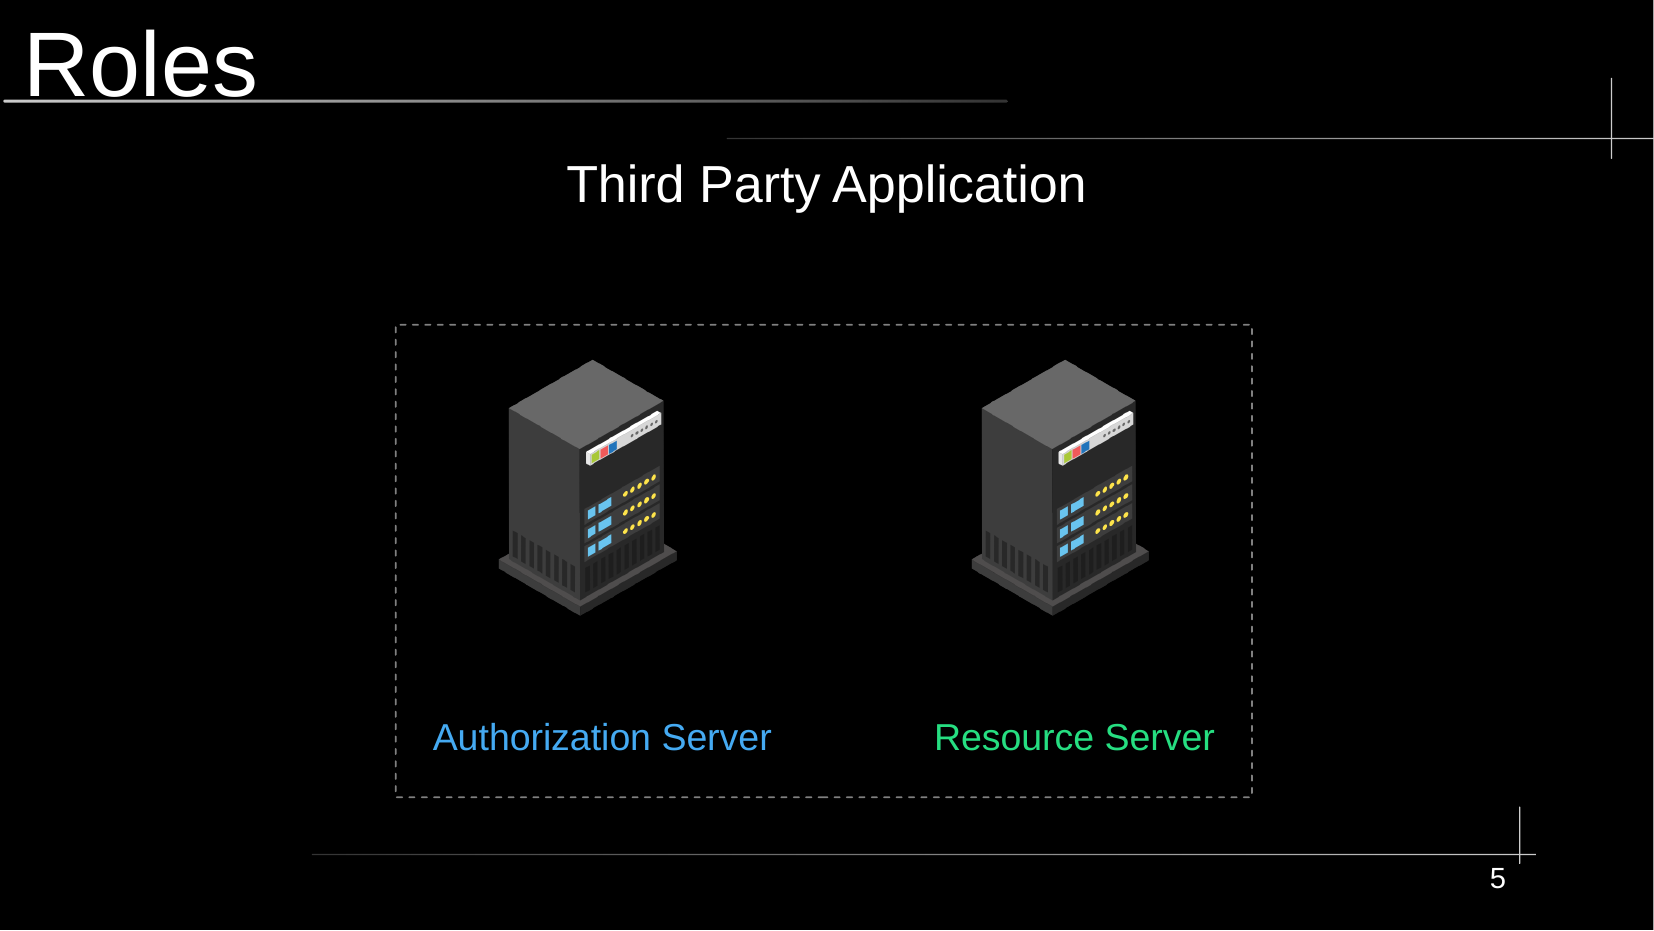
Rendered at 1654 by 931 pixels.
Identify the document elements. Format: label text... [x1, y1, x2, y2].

text_box Authorization Server [418, 708, 787, 766]
text_box Third Party Application [551, 147, 1102, 221]
picture [927, 354, 1193, 621]
picture [454, 354, 721, 621]
title Roles [23, 11, 1589, 119]
text_box Resource Server [919, 708, 1230, 766]
